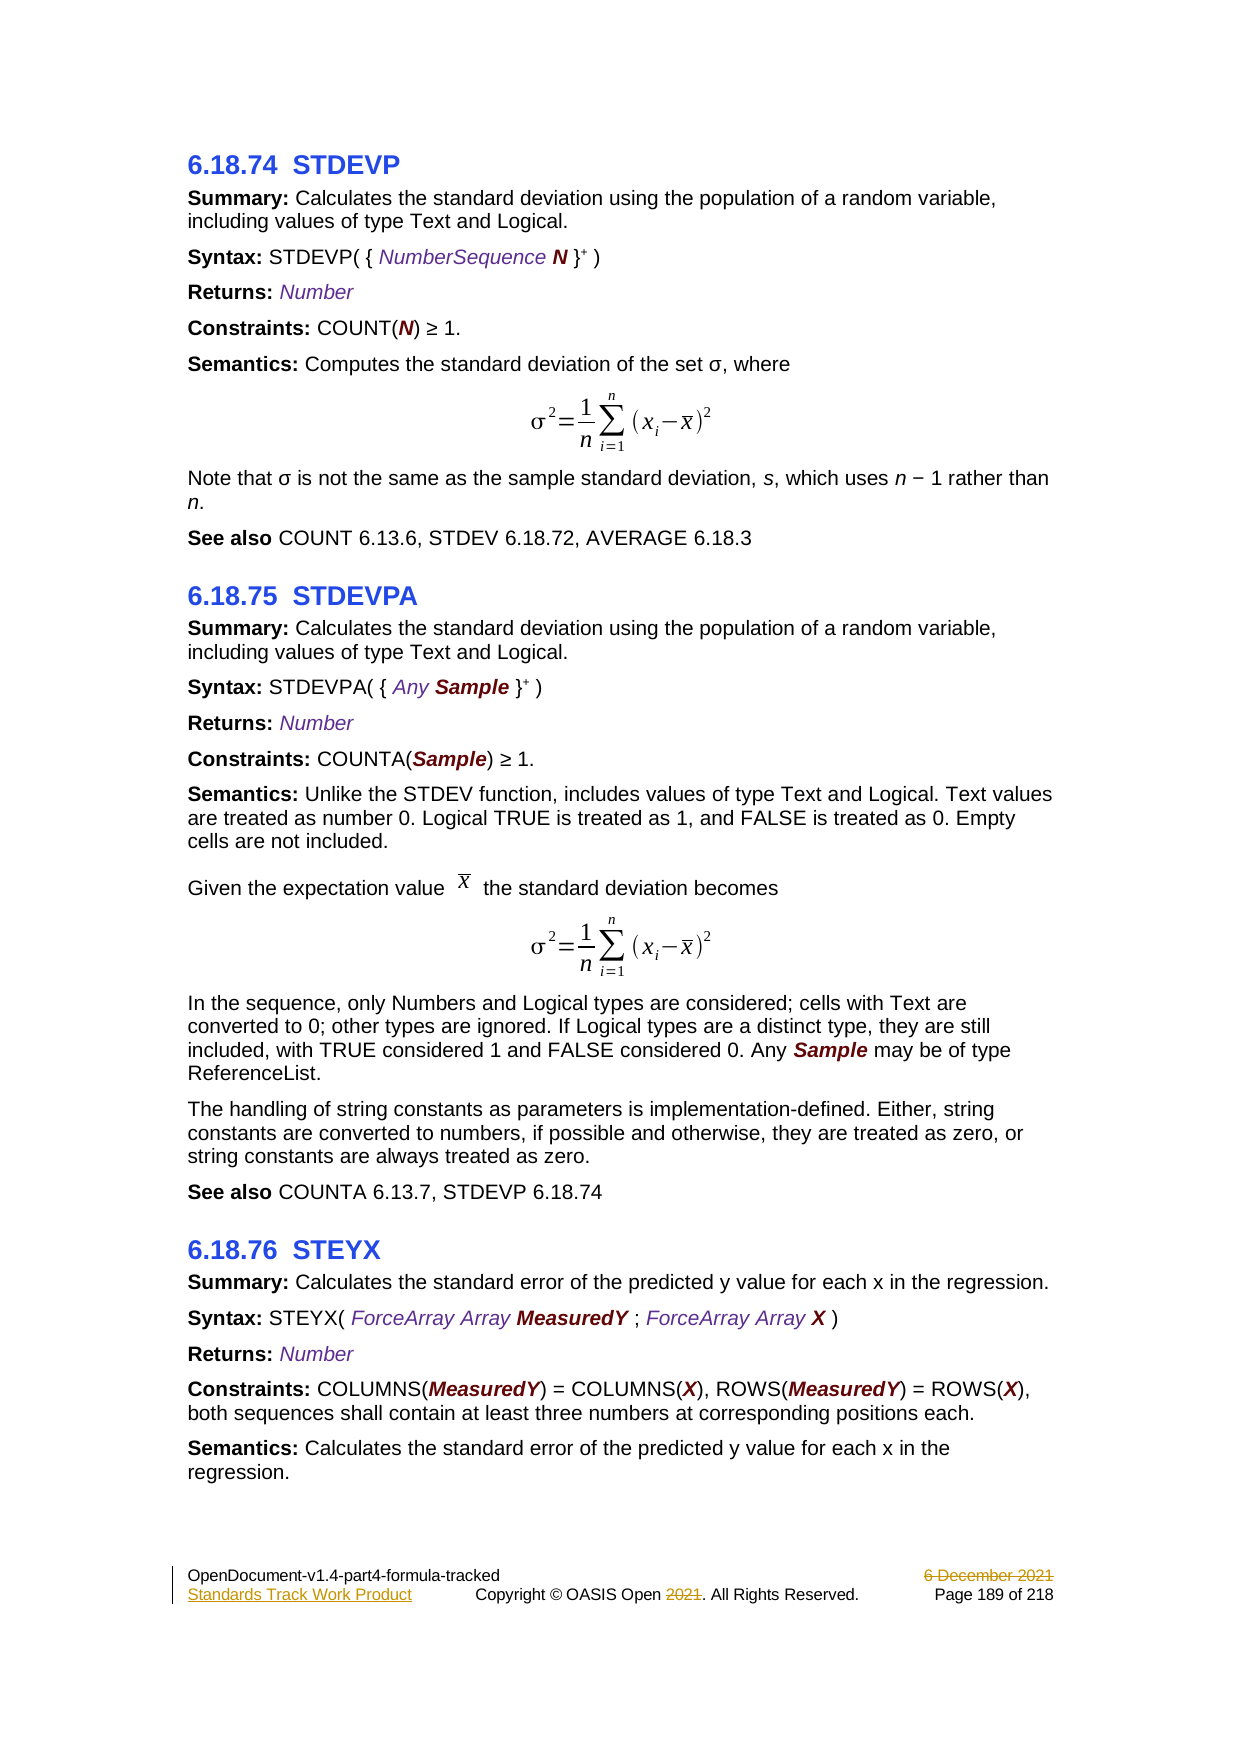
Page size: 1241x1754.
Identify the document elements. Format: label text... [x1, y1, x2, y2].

text Returns: Number [187, 281, 1053, 304]
text Summary: Calculates the standard error of the predicted y value for each x in the regression. [187, 1271, 1053, 1294]
text Constraints: COUNT(N) ≥ 1. [187, 316, 1053, 340]
subtitle STDEVPA [187, 581, 1053, 611]
text Summary: Calculates the standard deviation using the population of a random variable, including values of type Text and Logical. [187, 617, 1053, 664]
text Syntax: STDEVP( { NumberSequence N }+ ) [187, 245, 1053, 269]
subtitle STDEVP [187, 150, 1053, 180]
text Given the expectation value the standard deviation becomes [187, 865, 1053, 900]
text The handling of string constants as parameters is implementation-defined. Either, string constants are converted to numbers, if possible and otherwise, they are treated as zero, or string constants are always treated as zero. [187, 1097, 1053, 1168]
subtitle STEYX [187, 1235, 1053, 1265]
text Returns: Number [187, 1342, 1053, 1366]
text Syntax: STDEVPA( { Any Sample }+ ) [187, 676, 1053, 699]
text Constraints: COUNTA(Sample) ≥ 1. [187, 747, 1053, 771]
text Syntax: STEYX( ForceArray Array MeasuredY ; ForceArray Array X ) [187, 1306, 1053, 1330]
text See also COUNT 6.13.6, STDEV 6.18.72, AVERAGE 6.18.3 [187, 526, 1053, 549]
text Constraints: COLUMNS(MeasuredY) = COLUMNS(X), ROWS(MeasuredY) = ROWS(X), both sequences shall contain at least three numbers at corresponding positions each. [187, 1378, 1053, 1425]
text Returns: Number [187, 711, 1053, 735]
text Semantics: Calculates the standard error of the predicted y value for each x in the regression. [187, 1437, 1053, 1484]
text Note that σ is not the same as the sample standard deviation, s, which uses n − 1 rather than n. [187, 467, 1053, 514]
text See also COUNTA 6.13.7, STDEVP 6.18.74 [187, 1180, 1053, 1204]
text Semantics: Computes the standard deviation of the set σ, where [187, 352, 1053, 376]
text Summary: Calculates the standard deviation using the population of a random variable, including values of type Text and Logical. [187, 186, 1053, 233]
text In the sequence, only Numbers and Logical types are considered; cells with Text are converted to 0; other types are ignored. If Logical types are a distinct type, they are still included, with TRUE considered 1 and FALSE considered 0. Any Sample may be of type ReferenceList. [187, 991, 1053, 1085]
text Semantics: Unlike the STDEV function, includes values of type Text and Logical. Text values are treated as number 0. Logical TRUE is treated as 1, and FALSE is treated as 0. Empty cells are not included. [187, 783, 1053, 853]
